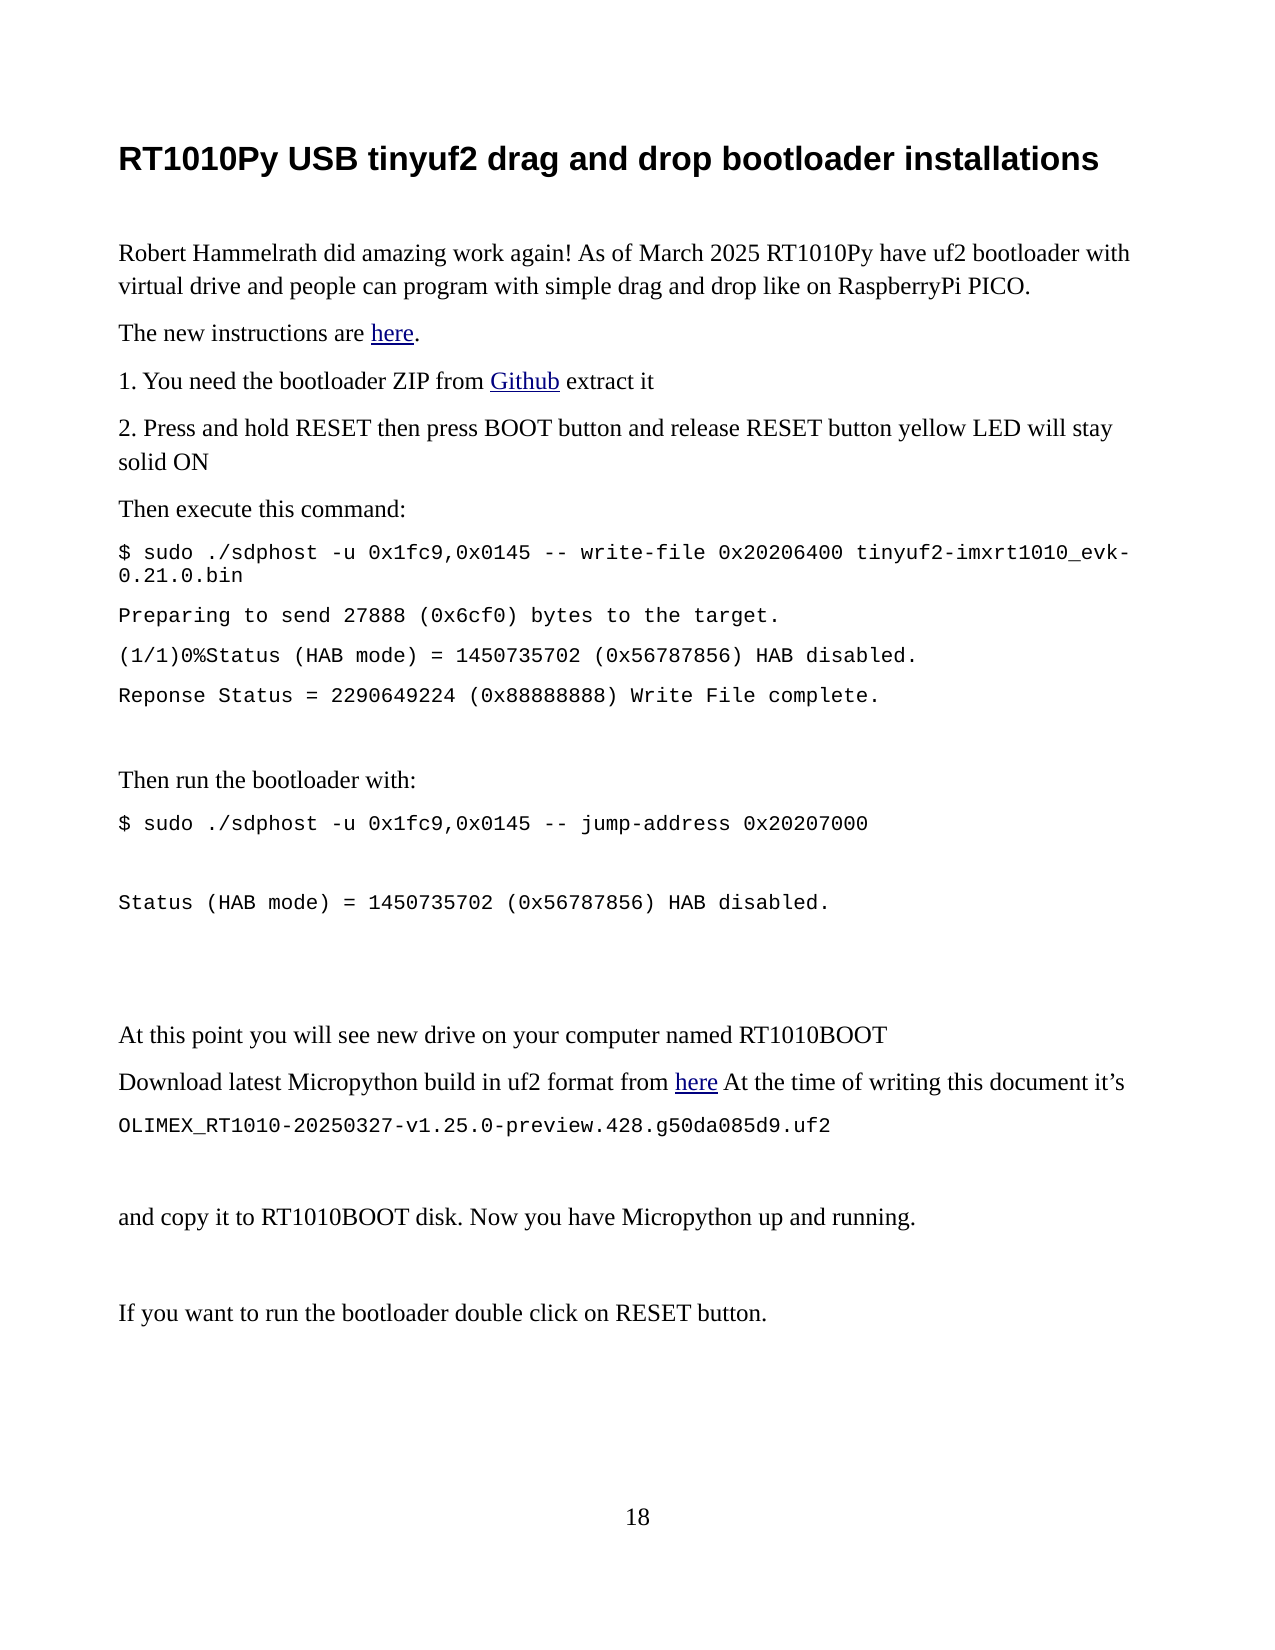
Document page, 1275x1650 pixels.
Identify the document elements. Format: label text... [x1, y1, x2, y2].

text Preparing to send 27888 (0x6cf0) bytes to the target. [118, 605, 1157, 629]
text 2. Press and hold RESET then press BOOT button and release RESET button yellow LED will stay solid ON [118, 413, 1157, 475]
text $ sudo ./sdphost -u 0x1fc9,0x0145 -- jump-address 0x20207000 [118, 812, 1157, 836]
text OLIMEX_RT1010-20250327-v1.25.0-preview.428.g50da085d9.uf2 [118, 1115, 1157, 1138]
text Reponse Status = 2290649224 (0x88888888) Write File complete. [118, 685, 1157, 709]
text Then run the bootloader with: [118, 765, 1157, 794]
subtitle RT1010Py USB tinyuf2 drag and drop bootloader installations [118, 139, 1157, 178]
text At this point you will see new drive on your computer named RT1010BOOT [118, 1020, 1157, 1048]
text and copy it to RT1010BOOT disk. Now you have Micropython up and running. [118, 1202, 1157, 1231]
text If you want to run the bootloader double click on RESET button. [118, 1298, 1157, 1326]
text Robert Hammelrath did amazing work again! As of March 2025 RT1010Py have uf2 bootloader with virtual drive and people can program with simple drag and drop like on RaspberryPi PICO. [118, 238, 1157, 299]
text Status (HAB mode) = 1450735702 (0x56787856) HAB disabled. [118, 892, 1157, 916]
text (1/1)0%Status (HAB mode) = 1450735702 (0x56787856) HAB disabled. [118, 645, 1157, 669]
text $ sudo ./sdphost -u 0x1fc9,0x0145 -- write-file 0x20206400 tinyuf2-imxrt1010_evk-0.21.0.bin [118, 542, 1157, 589]
text Download latest Micropython build in uf2 format from here At the time of writing this document it’s [118, 1067, 1157, 1096]
text 1. You need the bootloader ZIP from Github extract it [118, 366, 1157, 395]
text The new instructions are here. [118, 318, 1157, 347]
text Then execute this command: [118, 494, 1157, 523]
